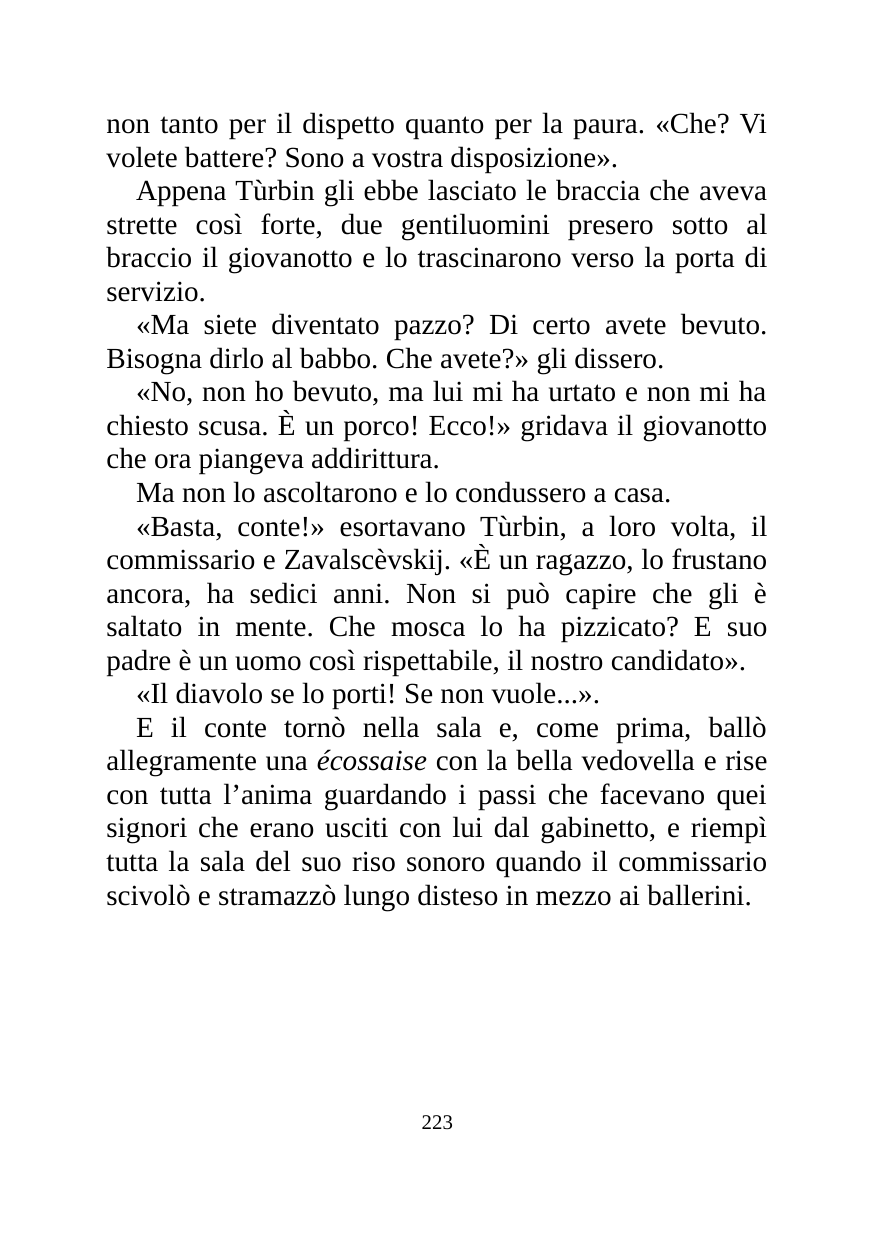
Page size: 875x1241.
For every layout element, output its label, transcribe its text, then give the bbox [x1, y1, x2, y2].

text non tanto per il dispetto quanto per la paura. «Che? Vi volete battere? Sono a vostra disposizione». [106, 106, 768, 173]
text Ma non lo ascoltarono e lo condussero a casa. [106, 475, 768, 509]
text «No, non ho bevuto, ma lui mi ha urtato e non mi ha chiesto scusa. È un porco! Ecco!» gridava il giovanotto che ora piangeva addirittura. [106, 374, 768, 475]
text «Basta, conte!» esortavano Tùrbin, a loro volta, il commissario e Zavalscèvskij. «È un ragazzo, lo frustano ancora, ha sedici anni. Non si può capire che gli è saltato in mente. Che mosca lo ha pizzicato? E suo padre è un uomo così rispettabile, il nostro candidato». [106, 509, 768, 676]
text E il conte tornò nella sala e, come prima, ballò allegramente una écossaise con la bella vedovella e rise con tutta l’anima guardando i passi che facevano quei signori che erano usciti con lui dal gabinetto, e riempì tutta la sala del suo riso sonoro quando il commissario scivolò e stramazzò lungo disteso in mezzo ai ballerini. [106, 710, 768, 911]
text Appena Tùrbin gli ebbe lasciato le braccia che aveva strette così forte, due gentiluomini presero sotto al braccio il giovanotto e lo trascinarono verso la porta di servizio. [106, 173, 768, 307]
text «Ma siete diventato pazzo? Di certo avete bevuto. Bisogna dirlo al babbo. Che avete?» gli dissero. [106, 307, 768, 374]
text «Il diavolo se lo porti! Se non vuole...». [106, 676, 768, 710]
